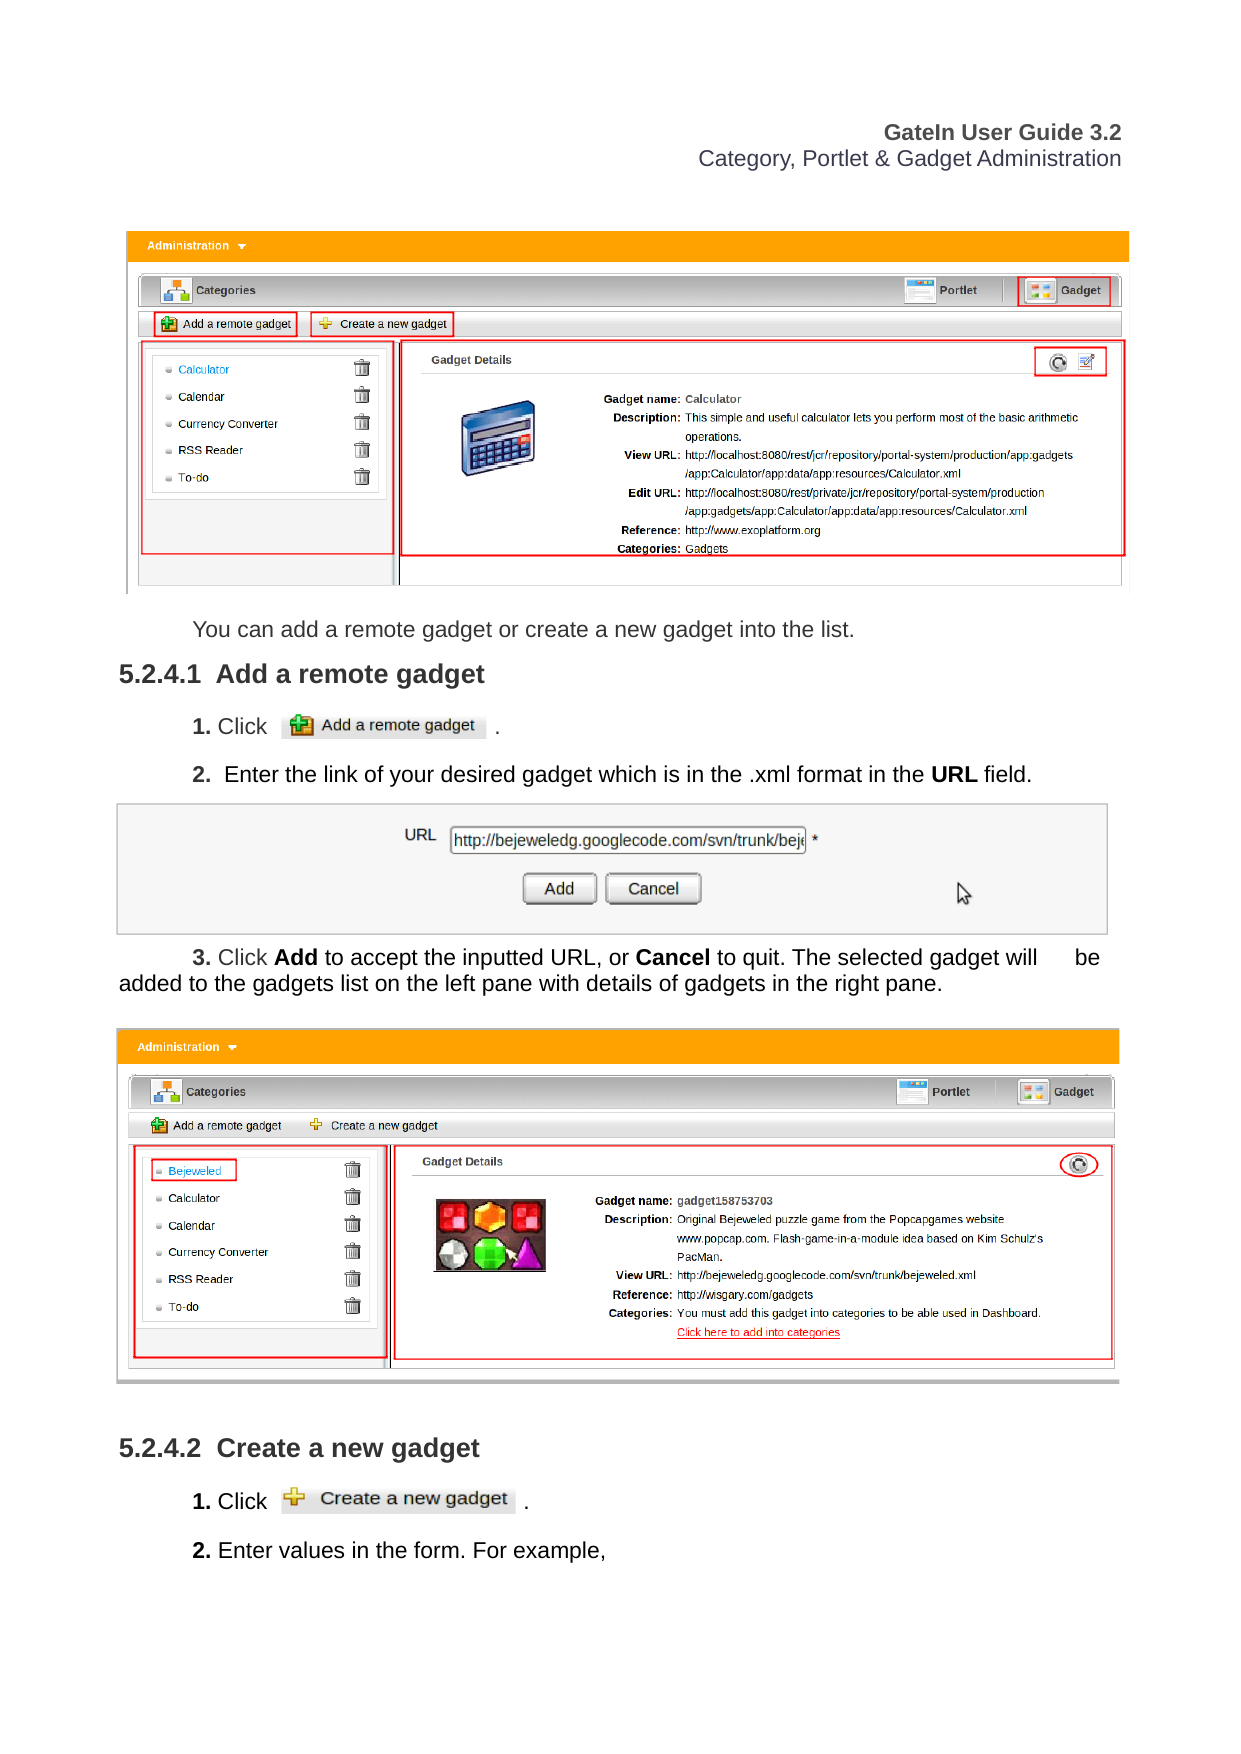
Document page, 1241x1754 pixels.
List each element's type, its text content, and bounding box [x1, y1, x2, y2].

text 2. Enter the link of your desired gadget which is in the .xml format in the URL field. [118, 761, 1122, 788]
picture [126, 231, 1130, 594]
picture [116, 1028, 1120, 1384]
text 3. Click Add to accept the inputted URL, or Cancel to quit. The selected gadget will be added to the gadgets list on the left pane with details of gadgets in the right pane. [118, 936, 1122, 996]
picture [112, 800, 1116, 936]
text 2. Enter values in the form. For example, [118, 1537, 1122, 1563]
picture [281, 711, 487, 739]
subtitle Create a new gadget [118, 1432, 1122, 1463]
picture [281, 1486, 516, 1514]
subtitle Add a remote gadget [118, 658, 1122, 689]
text 1. Click . [118, 1478, 1122, 1522]
text You can add a remote gadget or create a new gadget into the list. [118, 616, 1122, 643]
text 1. Click . [118, 704, 1122, 746]
